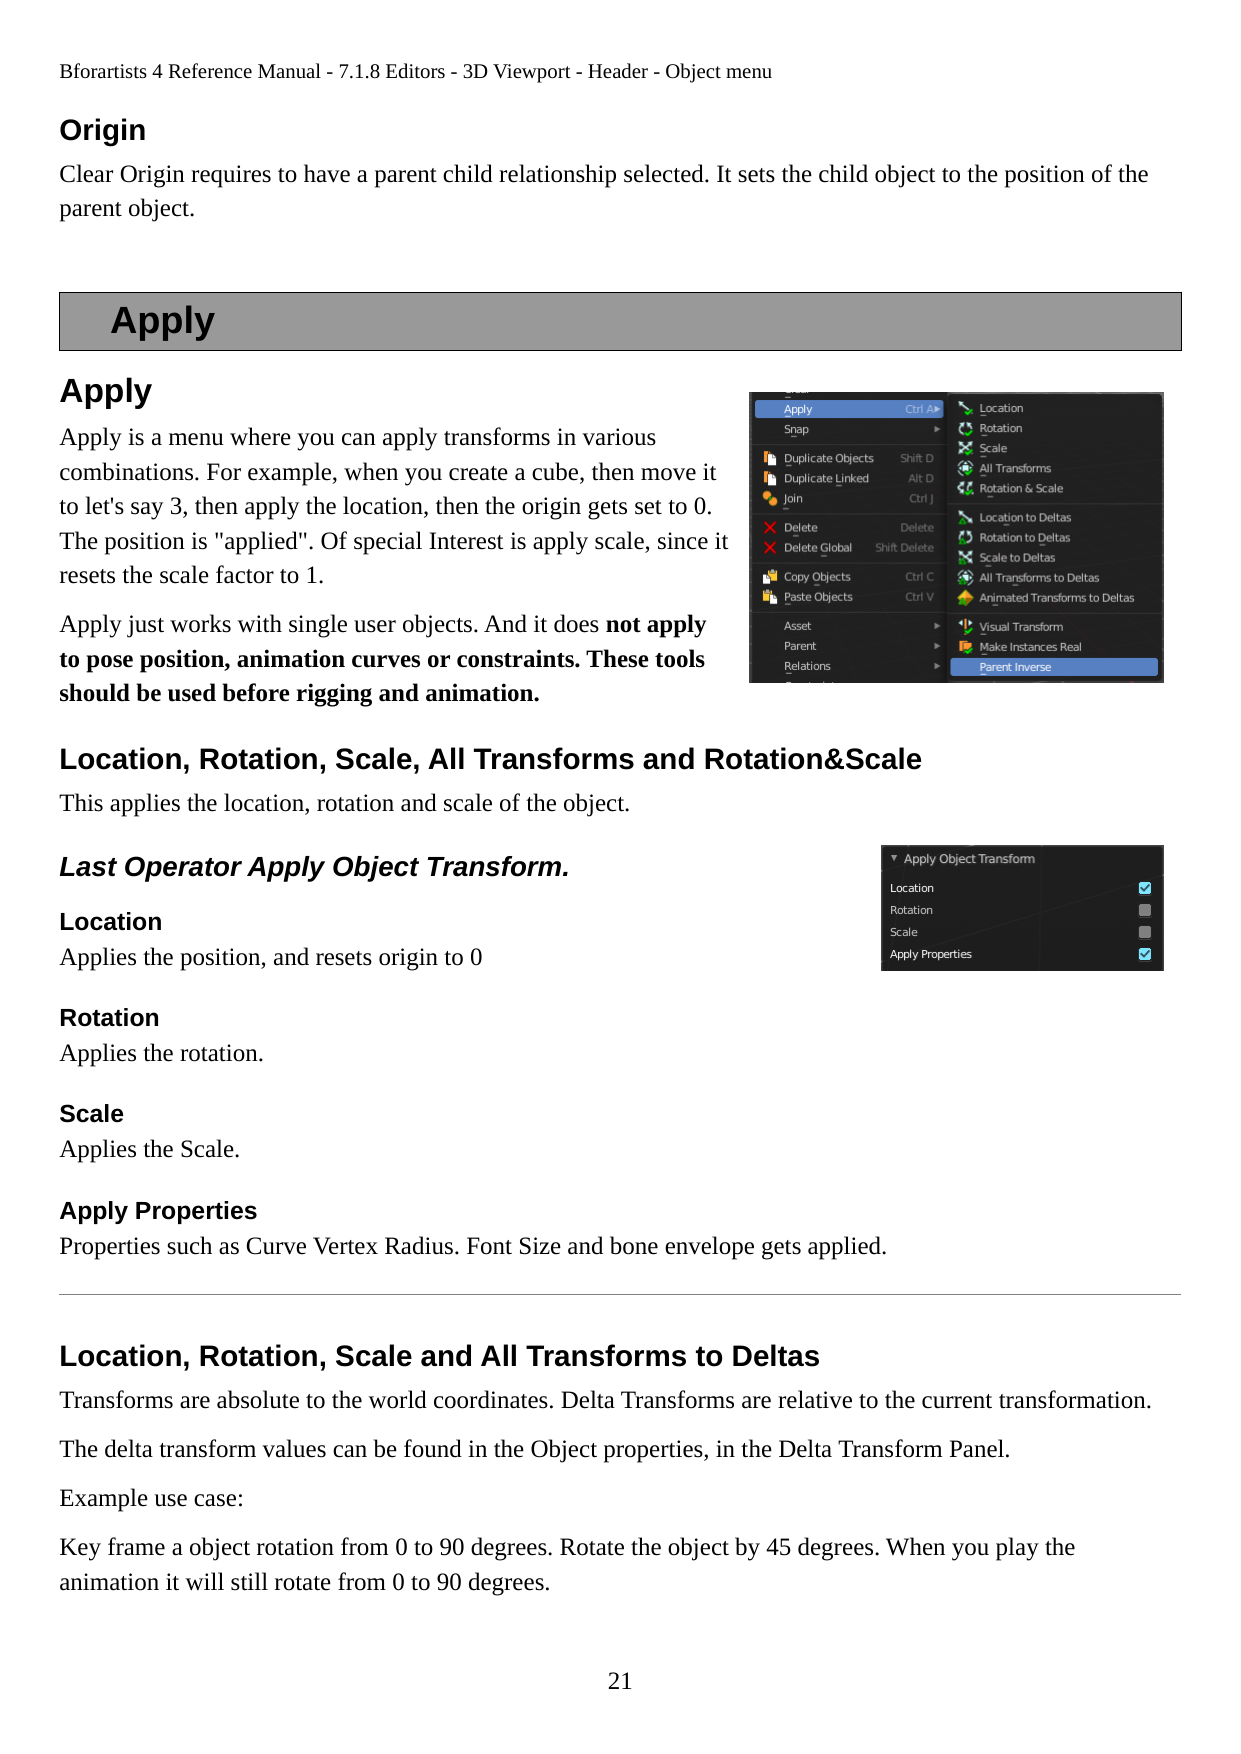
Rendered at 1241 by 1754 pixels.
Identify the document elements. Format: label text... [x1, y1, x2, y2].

text Transforms are absolute to the world coordinates. Delta Transforms are relative to the current transformation. [59, 1385, 1181, 1414]
picture [749, 392, 1164, 683]
text Apply just works with single user objects. And it does not apply to pose position, animation curves or constraints. These tools should be used before rigging and animation. [59, 609, 1181, 707]
text Properties such as Curve Vertex Radius. Font Size and bone envelope gets applied. [59, 1231, 1181, 1259]
subtitle Origin [59, 113, 1181, 147]
table_header Apply [60, 293, 1181, 350]
subtitle Location, Rotation, Scale, All Transforms and Rotation&Scale [59, 742, 1181, 776]
subtitle [1164, 907, 1181, 935]
text Applies the position, and resets origin to 0 [59, 942, 881, 970]
text Clear Origin requires to have a parent child relationship selected. It sets the child object to the position of the parent object. [59, 159, 1181, 222]
subtitle Location, Rotation, Scale and All Transforms to Deltas [59, 1338, 1181, 1372]
subtitle Apply Properties [59, 1196, 1181, 1224]
text Key frame a object rotation from 0 to 90 degrees. Rotate the object by 45 degrees. When you play the animation it will still rotate from 0 to 90 degrees. [59, 1532, 1181, 1595]
subtitle Last Operator Apply Object Transform. [59, 850, 881, 882]
subtitle Apply [59, 371, 1181, 410]
text Applies the rotation. [59, 1038, 1181, 1067]
text This applies the location, rotation and scale of the object. [59, 788, 1181, 817]
subtitle Scale [59, 1099, 1181, 1128]
text Apply is a menu where you can apply transforms in various combinations. For example, when you create a cube, then move it to let's say 3, then apply the location, then the origin gets set to 0. The position is "applied". Of special Interest is apply scale, since it resets the scale factor to 1. [59, 422, 749, 589]
picture [881, 845, 1164, 971]
text The delta transform values can be found in the Object properties, in the Delta Transform Panel. [59, 1434, 1181, 1463]
text Applies the Scale. [59, 1134, 1181, 1163]
text Example use case: [59, 1483, 1181, 1512]
subtitle Location [59, 907, 881, 935]
subtitle Rotation [59, 1003, 1181, 1032]
